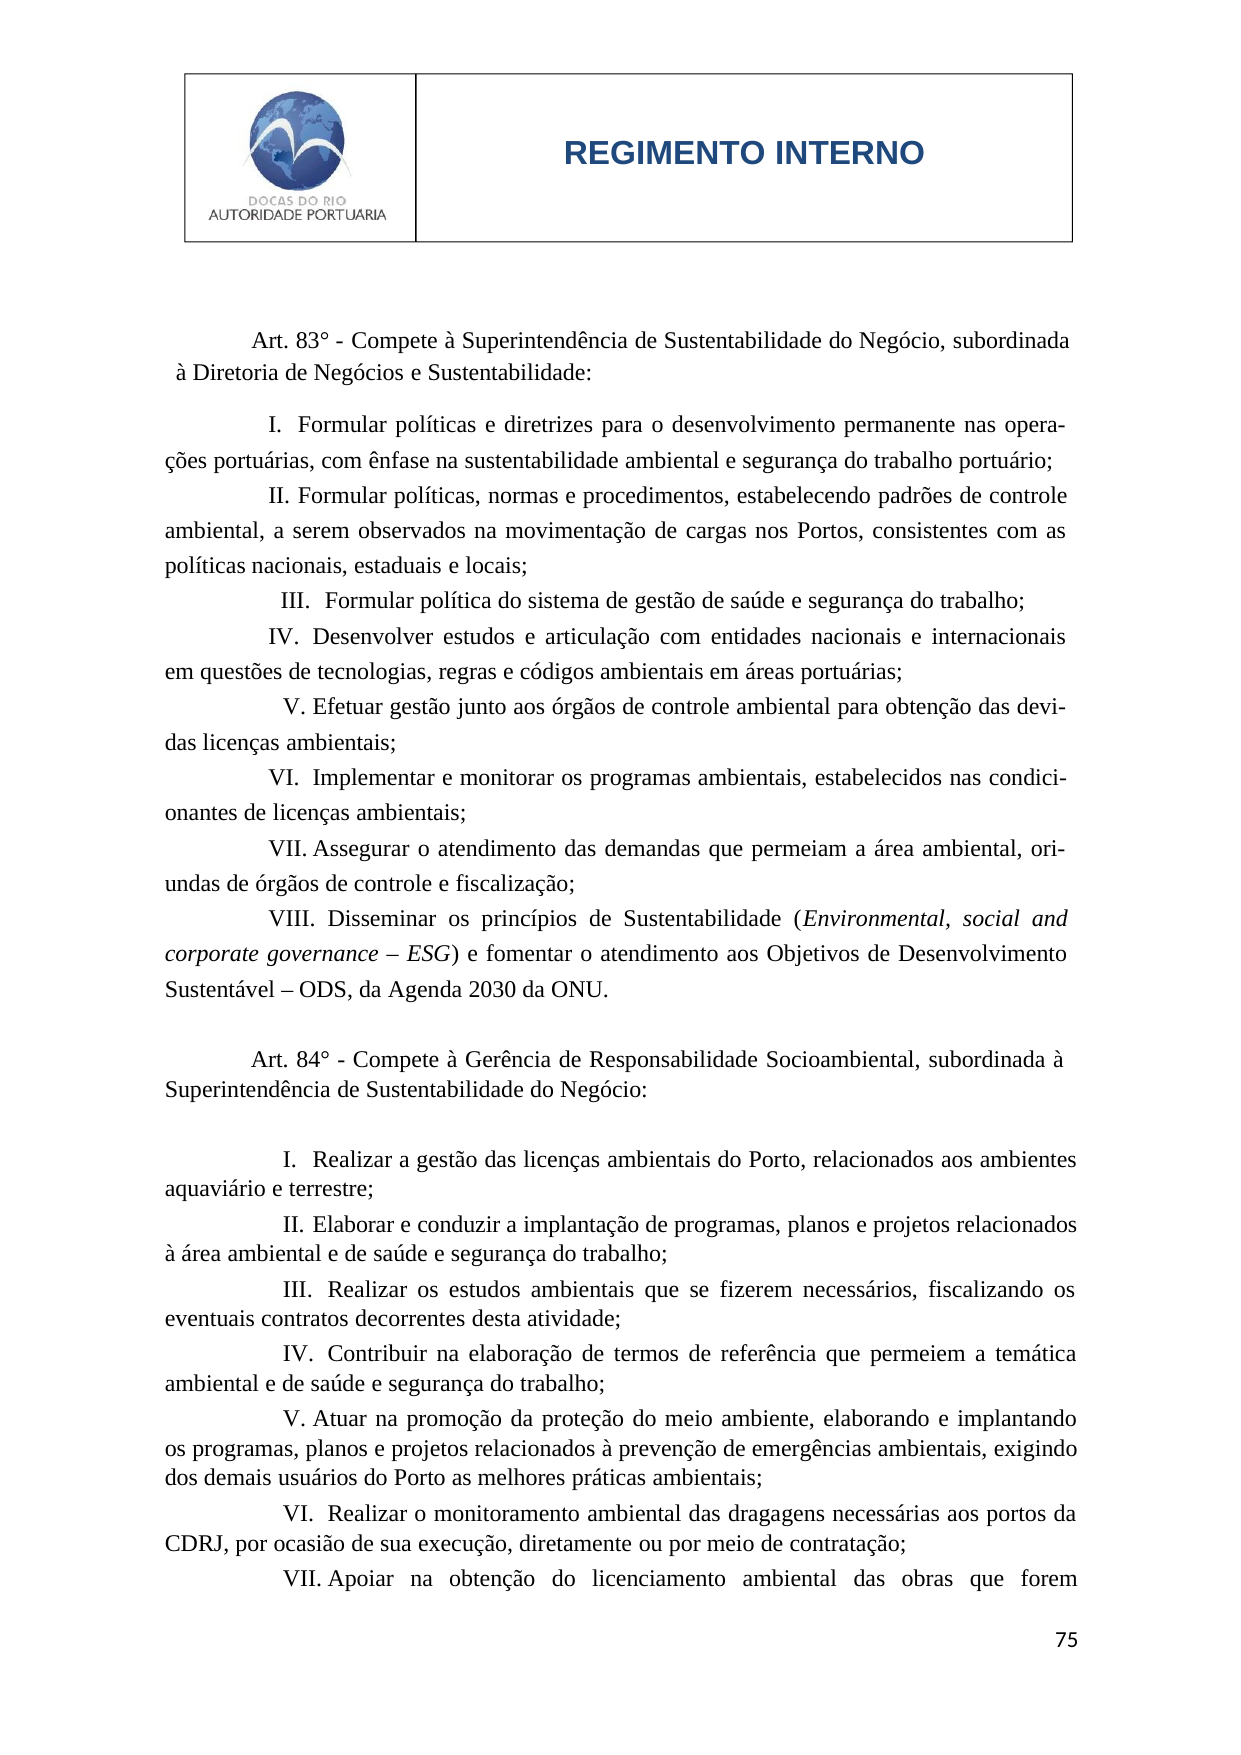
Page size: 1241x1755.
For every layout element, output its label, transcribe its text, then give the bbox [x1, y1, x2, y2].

list Formular política do sistema de gestão de saúde e segurança do trabalho; [280, 586, 1091, 614]
list Implementar e monitorar os programas ambientais, estabelecidos nas condici- onantes de licenças ambientais; [164, 763, 1067, 826]
list Apoiar na obtenção do licenciamento ambiental das obras que forem [164, 1564, 1077, 1591]
list Disseminar os princípios de Sustentabilidade (Environmental, social and corporate governance – ESG) e fomentar o atendimento aos Objetivos de Desenvolvimento Sustentável – ODS, da Agenda 2030 da ONU. [164, 904, 1068, 1002]
list Formular políticas, normas e procedimentos, estabelecendo padrões de controle ambiental, a serem observados na movimentação de cargas nos Portos, consistentes com as políticas nacionais, estaduais e locais; [164, 481, 1068, 578]
list Desenvolver estudos e articulação com entidades nacionais e internacionais em questões de tecnologias, regras e códigos ambientais em áreas portuárias; [164, 622, 1067, 684]
list Assegurar o atendimento das demandas que permeiam a área ambiental, ori- undas de órgãos de controle e fiscalização; [164, 833, 1067, 896]
list Elaborar e conduzir a implantação de programas, planos e projetos relacionados à área ambiental e de saúde e segurança do trabalho; [164, 1210, 1077, 1267]
list Realizar o monitoramento ambiental das dragagens necessárias aos portos da CDRJ, por ocasião de sua execução, diretamente ou por meio de contratação; [164, 1499, 1078, 1556]
list Contribuir na elaboração de termos de referência que permeiem a temática ambiental e de saúde e segurança do trabalho; [164, 1339, 1078, 1397]
list Realizar a gestão das licenças ambientais do Porto, relacionados aos ambientes aquaviário e terrestre; [164, 1145, 1077, 1202]
text Art. 83° - Compete à Superintendência de Sustentabilidade do Negócio, subordinada à Diretoria de Negócios e Sustentabilidade: [176, 326, 1078, 386]
list Formular políticas e diretrizes para o desenvolvimento permanente nas opera- ções portuárias, com ênfase na sustentabilidade ambiental e segurança do trabalho portuário; [164, 410, 1067, 473]
text Art. 84° - Compete à Gerência de Responsabilidade Socioambiental, subordinada à Superintendência de Sustentabilidade do Negócio: [164, 1045, 1091, 1103]
list Realizar os estudos ambientais que se fizerem necessários, fiscalizando os eventuais contratos decorrentes desta atividade; [164, 1275, 1077, 1332]
list Efetuar gestão junto aos órgãos de controle ambiental para obtenção das devi- das licenças ambientais; [164, 692, 1067, 755]
list Atuar na promoção da proteção do meio ambiente, elaborando e implantando os programas, planos e projetos relacionados à prevenção de emergências ambientais, exigindo dos demais usuários do Porto as melhores práticas ambientais; [164, 1404, 1078, 1491]
